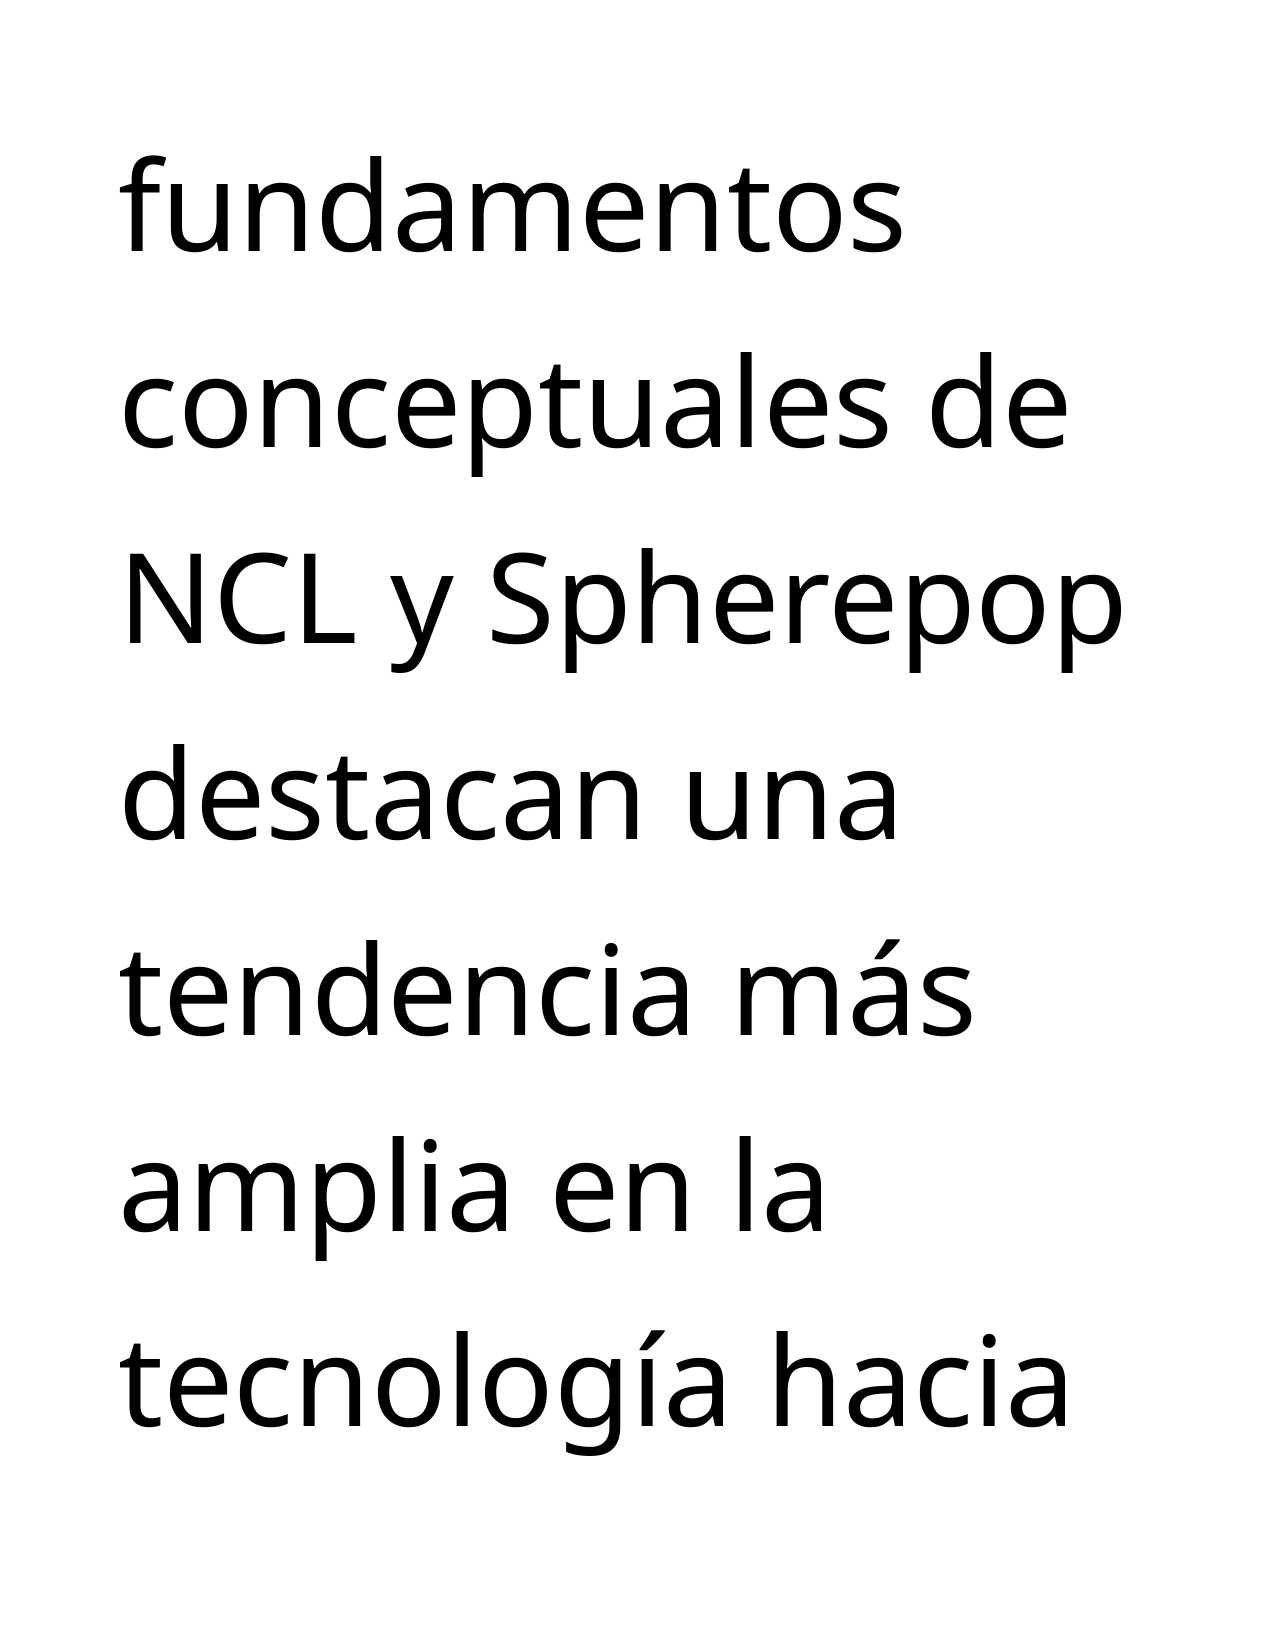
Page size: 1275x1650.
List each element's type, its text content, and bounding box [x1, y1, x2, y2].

text fundamentos conceptuales de NCL y Spherepop destacan una tendencia más amplia en la tecnología hacia [118, 118, 1157, 1463]
